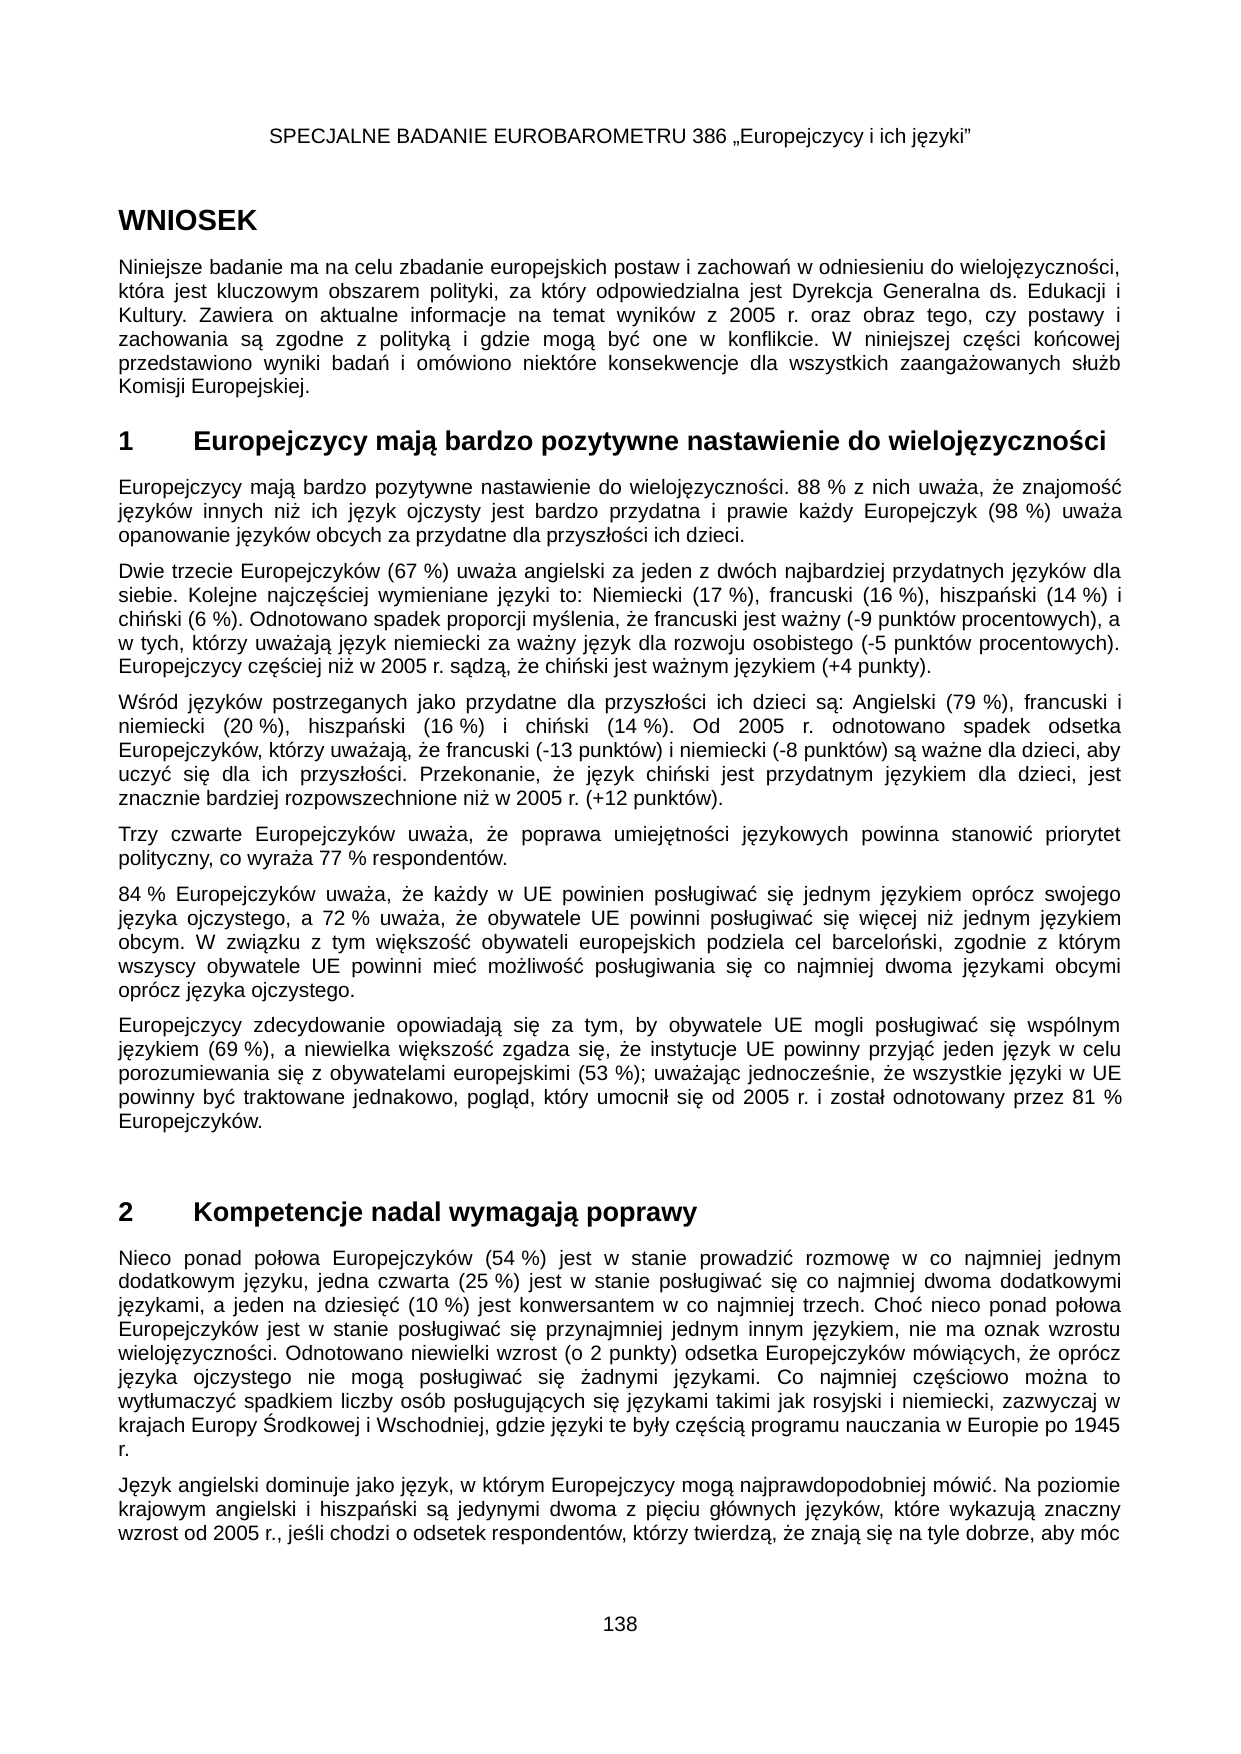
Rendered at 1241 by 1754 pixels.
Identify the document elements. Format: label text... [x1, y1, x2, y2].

subtitle WNIOSEK [118, 202, 1122, 236]
subtitle Kompetencje nadal wymagają poprawy [118, 1196, 1122, 1227]
text 84 % Europejczyków uważa, że każdy w UE powinien posługiwać się jednym językiem oprócz swojego języka ojczystego, a 72 % uważa, że obywatele UE powinni posługiwać się więcej niż jednym językiem obcym. W związku z tym większość obywateli europejskich podziela cel barceloński, zgodnie z którym wszyscy obywatele UE powinni mieć możliwość posługiwania się co najmniej dwoma językami obcymi oprócz języka ojczystego. [118, 882, 1122, 1001]
text Język angielski dominuje jako język, w którym Europejczycy mogą najprawdopodobniej mówić. Na poziomie krajowym angielski i hiszpański są jedynymi dwoma z pięciu głównych języków, które wykazują znaczny wzrost od 2005 r., jeśli chodzi o odsetek respondentów, którzy twierdzą, że znają się na tyle dobrze, aby móc [118, 1473, 1122, 1545]
text Europejczycy mają bardzo pozytywne nastawienie do wielojęzyczności. 88 % z nich uważa, że znajomość języków innych niż ich język ojczysty jest bardzo przydatna i prawie każdy Europejczyk (98 %) uważa opanowanie języków obcych za przydatne dla przyszłości ich dzieci. [118, 475, 1122, 547]
text Trzy czwarte Europejczyków uważa, że poprawa umiejętności językowych powinna stanowić priorytet polityczny, co wyraża 77 % respondentów. [118, 822, 1122, 870]
subtitle Europejczycy mają bardzo pozytywne nastawienie do wielojęzyczności [118, 425, 1122, 456]
text Niniejsze badanie ma na celu zbadanie europejskich postaw i zachowań w odniesieniu do wielojęzyczności, która jest kluczowym obszarem polityki, za który odpowiedzialna jest Dyrekcja Generalna ds. Edukacji i Kultury. Zawiera on aktualne informacje na temat wyników z 2005 r. oraz obraz tego, czy postawy i zachowania są zgodne z polityką i gdzie mogą być one w konflikcie. W niniejszej części końcowej przedstawiono wyniki badań i omówiono niektóre konsekwencje dla wszystkich zaangażowanych służb Komisji Europejskiej. [118, 254, 1122, 398]
text Wśród języków postrzeganych jako przydatne dla przyszłości ich dzieci są: Angielski (79 %), francuski i niemiecki (20 %), hiszpański (16 %) i chiński (14 %). Od 2005 r. odnotowano spadek odsetka Europejczyków, którzy uważają, że francuski (-13 punktów) i niemiecki (-8 punktów) są ważne dla dzieci, aby uczyć się dla ich przyszłości. Przekonanie, że język chiński jest przydatnym językiem dla dzieci, jest znacznie bardziej rozpowszechnione niż w 2005 r. (+12 punktów). [118, 690, 1122, 810]
text Dwie trzecie Europejczyków (67 %) uważa angielski za jeden z dwóch najbardziej przydatnych języków dla siebie. Kolejne najczęściej wymieniane języki to: Niemiecki (17 %), francuski (16 %), hiszpański (14 %) i chiński (6 %). Odnotowano spadek proporcji myślenia, że francuski jest ważny (-9 punktów procentowych), a w tych, którzy uważają język niemiecki za ważny język dla rozwoju osobistego (-5 punktów procentowych). Europejczycy częściej niż w 2005 r. sądzą, że chiński jest ważnym językiem (+4 punkty). [118, 558, 1122, 678]
text Nieco ponad połowa Europejczyków (54 %) jest w stanie prowadzić rozmowę w co najmniej jednym dodatkowym języku, jedna czwarta (25 %) jest w stanie posługiwać się co najmniej dwoma dodatkowymi językami, a jeden na dziesięć (10 %) jest konwersantem w co najmniej trzech. Choć nieco ponad połowa Europejczyków jest w stanie posługiwać się przynajmniej jednym innym językiem, nie ma oznak wzrostu wielojęzyczności. Odnotowano niewielki wzrost (o 2 punkty) odsetka Europejczyków mówiących, że oprócz języka ojczystego nie mogą posługiwać się żadnymi językami. Co najmniej częściowo można to wytłumaczyć spadkiem liczby osób posługujących się językami takimi jak rosyjski i niemiecki, zazwyczaj w krajach Europy Środkowej i Wschodniej, gdzie języki te były częścią programu nauczania w Europie po 1945 r. [118, 1245, 1122, 1461]
text Europejczycy zdecydowanie opowiadają się za tym, by obywatele UE mogli posługiwać się wspólnym językiem (69 %), a niewielka większość zgadza się, że instytucje UE powinny przyjąć jeden język w celu porozumiewania się z obywatelami europejskimi (53 %); uważając jednocześnie, że wszystkie języki w UE powinny być traktowane jednakowo, pogląd, który umocnił się od 2005 r. i został odnotowany przez 81 % Europejczyków. [118, 1013, 1122, 1133]
